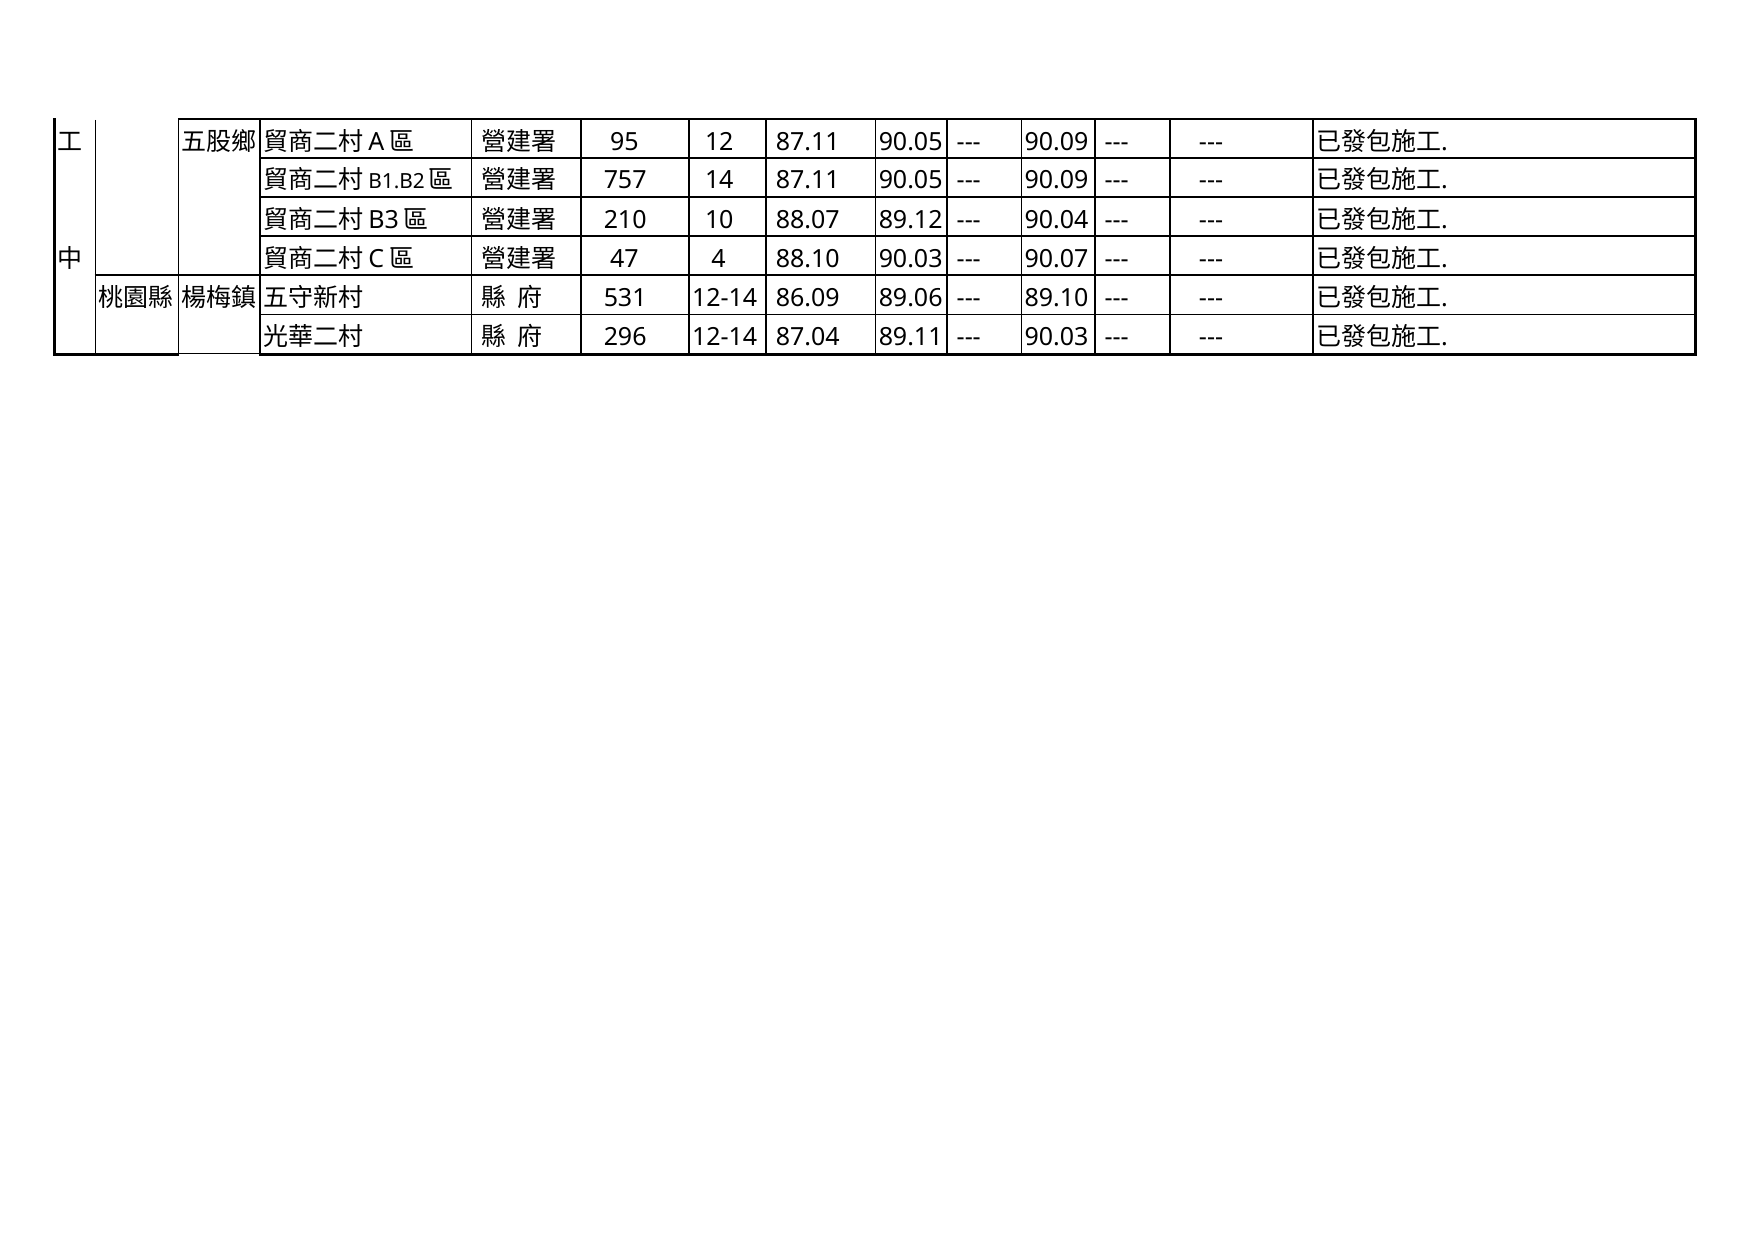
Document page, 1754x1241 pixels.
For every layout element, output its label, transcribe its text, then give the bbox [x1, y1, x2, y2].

table_cell [96, 235, 178, 274]
table_cell 87.11 [767, 159, 875, 196]
table_cell 90.05 [876, 159, 946, 196]
table_cell 210 [582, 198, 688, 235]
table_cell 貿商二村B1.B2區 [261, 159, 471, 196]
table_cell 10 [690, 198, 765, 235]
table_cell 貿商二村B3區 [261, 198, 471, 235]
table_cell 88.07 [767, 198, 875, 235]
table_cell 營建署 [472, 159, 580, 196]
table_cell 86.09 [767, 276, 875, 313]
table_cell --- [1171, 159, 1312, 196]
table_cell --- [948, 315, 1021, 352]
table_cell [96, 196, 178, 235]
table_cell 90.05 [876, 120, 946, 157]
table_cell --- [1096, 315, 1169, 352]
table_cell [56, 196, 95, 235]
table_cell --- [1096, 120, 1169, 157]
table_cell 營建署 [472, 198, 580, 235]
table_cell 已發包施工. [1314, 159, 1694, 196]
table_cell 工 [56, 118, 95, 157]
table_cell [56, 274, 95, 313]
table_cell 87.04 [767, 315, 875, 352]
table_cell 已發包施工. [1314, 237, 1694, 274]
table_cell 90.09 [1022, 159, 1094, 196]
table_cell [96, 314, 178, 352]
table_cell --- [948, 237, 1021, 274]
table_cell 12-14 [690, 315, 765, 352]
table_cell [96, 157, 178, 196]
table_cell 296 [582, 315, 688, 352]
table_cell 五股鄉 [179, 120, 259, 274]
table_cell 營建署 [472, 120, 580, 157]
table_cell 531 [582, 276, 688, 313]
table_cell 89.12 [876, 198, 946, 235]
table_cell 已發包施工. [1314, 315, 1694, 352]
table_cell 90.03 [876, 237, 946, 274]
table_cell 桃園縣 [96, 276, 178, 313]
table_cell --- [1171, 120, 1312, 157]
table_cell 95 [582, 120, 688, 157]
table_cell 47 [582, 237, 688, 274]
table_cell 已發包施工. [1314, 276, 1694, 313]
table_cell 貿商二村C區 [261, 237, 471, 274]
table_cell --- [948, 198, 1021, 235]
table_cell 90.07 [1022, 237, 1094, 274]
table_cell --- [1171, 237, 1312, 274]
table_cell 營建署 [472, 237, 580, 274]
table_cell 757 [582, 159, 688, 196]
table_cell 已發包施工. [1314, 198, 1694, 235]
table_cell 貿商二村A區 [261, 120, 471, 157]
table_cell 縣 府 [472, 276, 580, 313]
table_cell [95, 118, 178, 157]
table_cell --- [1171, 198, 1312, 235]
table_cell --- [1171, 315, 1312, 352]
table_cell --- [948, 159, 1021, 196]
table_cell --- [1096, 198, 1169, 235]
table_cell 90.03 [1022, 315, 1094, 352]
table_cell --- [1096, 159, 1169, 196]
table_cell 縣 府 [472, 315, 580, 352]
table_cell 五守新村 [261, 276, 471, 313]
table_cell 14 [690, 159, 765, 196]
table_cell [56, 314, 95, 352]
table_cell 12 [690, 120, 765, 157]
table_cell --- [1096, 237, 1169, 274]
table_cell 90.09 [1022, 120, 1094, 157]
table_cell 4 [690, 237, 765, 274]
table_cell 88.10 [767, 237, 875, 274]
table_cell 89.06 [876, 276, 946, 313]
table_cell [56, 157, 95, 196]
table_cell 89.10 [1022, 276, 1094, 313]
table_cell 中 [56, 235, 95, 274]
table_cell --- [948, 120, 1021, 157]
table_cell --- [1171, 276, 1312, 313]
table_cell 光華二村 [261, 315, 471, 352]
table_cell 已發包施工. [1314, 120, 1694, 157]
table_cell 90.04 [1022, 198, 1094, 235]
table_cell --- [948, 276, 1021, 313]
table_cell --- [1096, 276, 1169, 313]
table_cell 89.11 [876, 315, 946, 352]
table_cell 87.11 [767, 120, 875, 157]
table_cell 楊梅鎮 [179, 276, 259, 352]
table_cell 12-14 [690, 276, 765, 313]
